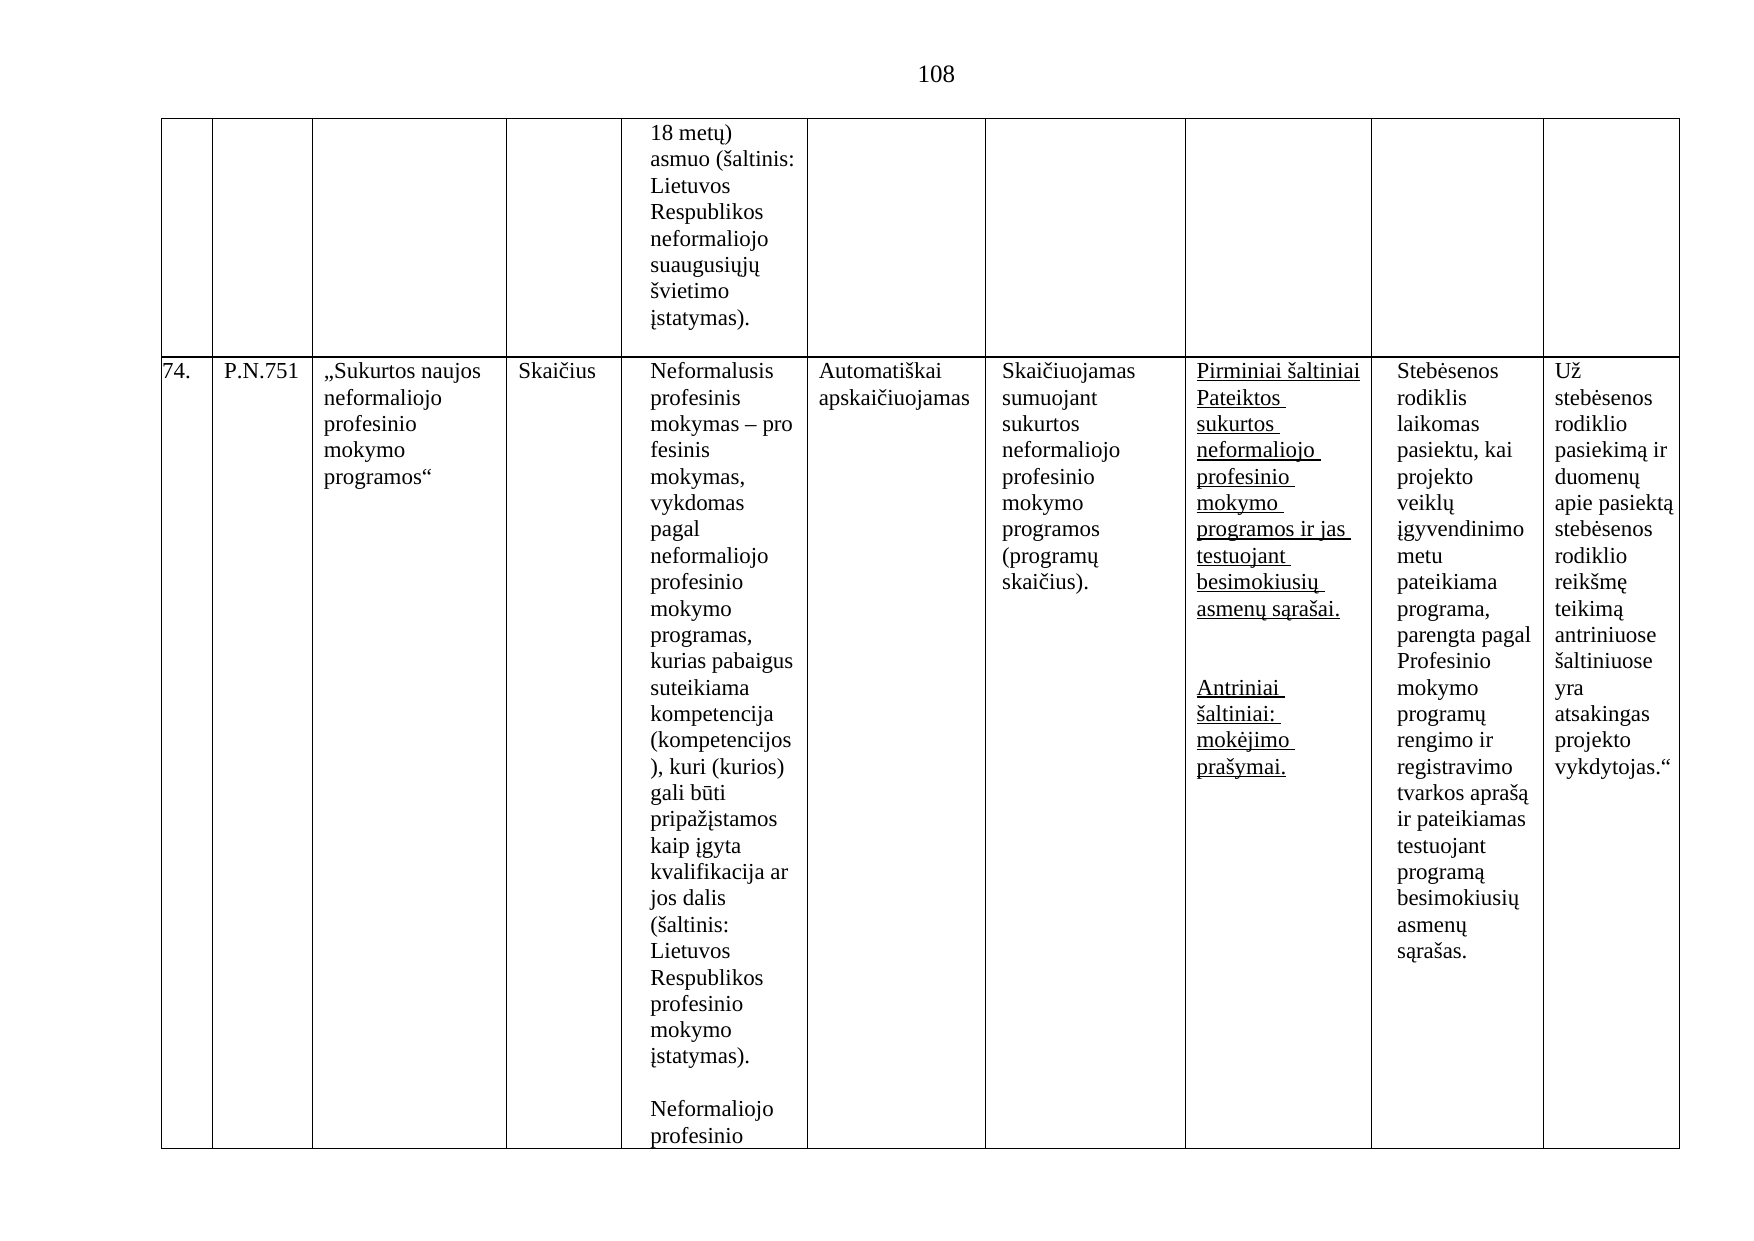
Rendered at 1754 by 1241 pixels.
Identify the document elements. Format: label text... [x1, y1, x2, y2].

table_cell P.N.751 [213, 358, 312, 1148]
table_cell Stebėsenos rodiklis laikomas pasiektu, kai projekto veiklų įgyvendinimo metu pateikiama programa, parengta pagal Profesinio mokymo programų rengimo ir registravimo tvarkos aprašą ir pateikiamas testuojant programą besimokiusių asmenų sąrašas. [1372, 358, 1543, 1148]
table_cell Skaičiuojamas sumuojant sukurtos neformaliojo profesinio mokymo programos (programų skaičius). [986, 358, 1185, 1148]
table_cell [213, 119, 312, 356]
table_cell [313, 119, 506, 356]
table_cell Automatiškai apskaičiuojamas [808, 358, 985, 1148]
table_cell [162, 119, 212, 356]
table_cell [1186, 119, 1371, 356]
table_cell „Sukurtos naujos neformaliojo profesinio mokymo programos“ [313, 358, 506, 1148]
table_cell 74. [162, 358, 212, 1148]
table_cell [1544, 119, 1679, 356]
table_cell [507, 119, 621, 356]
table_cell Skaičius [507, 358, 621, 1148]
table_cell [1372, 119, 1543, 356]
table_cell Neformalusis profesinis mokymas – profesinis mokymas, vykdomas pagal neformaliojo profesinio mokymo programas, kurias pabaigus suteikiama kompetencija (kompetencijos), kuri (kurios) gali būti pripažįstamos kaip įgyta kvalifikacija ar jos dalis (šaltinis: Lietuvos Respublikos profesinio mokymo įstatymas). Neformaliojo profesinio [622, 358, 807, 1148]
table_cell 18 metų) asmuo (šaltinis: Lietuvos Respublikos neformaliojo suaugusiųjų švietimo įstatymas). [622, 119, 807, 356]
table_cell Pirminiai šaltiniai Pateiktos sukurtos neformaliojo profesinio mokymo programos ir jas testuojant besimokiusių asmenų sąrašai. Antriniai šaltiniai: mokėjimo prašymai. [1186, 358, 1371, 1148]
table_cell [986, 119, 1185, 356]
table_cell [808, 119, 985, 356]
table_cell Už stebėsenos rodiklio pasiekimą ir duomenų apie pasiektą stebėsenos rodiklio reikšmę teikimą antriniuose šaltiniuose yra atsakingas projekto vykdytojas.“ [1544, 358, 1679, 1148]
